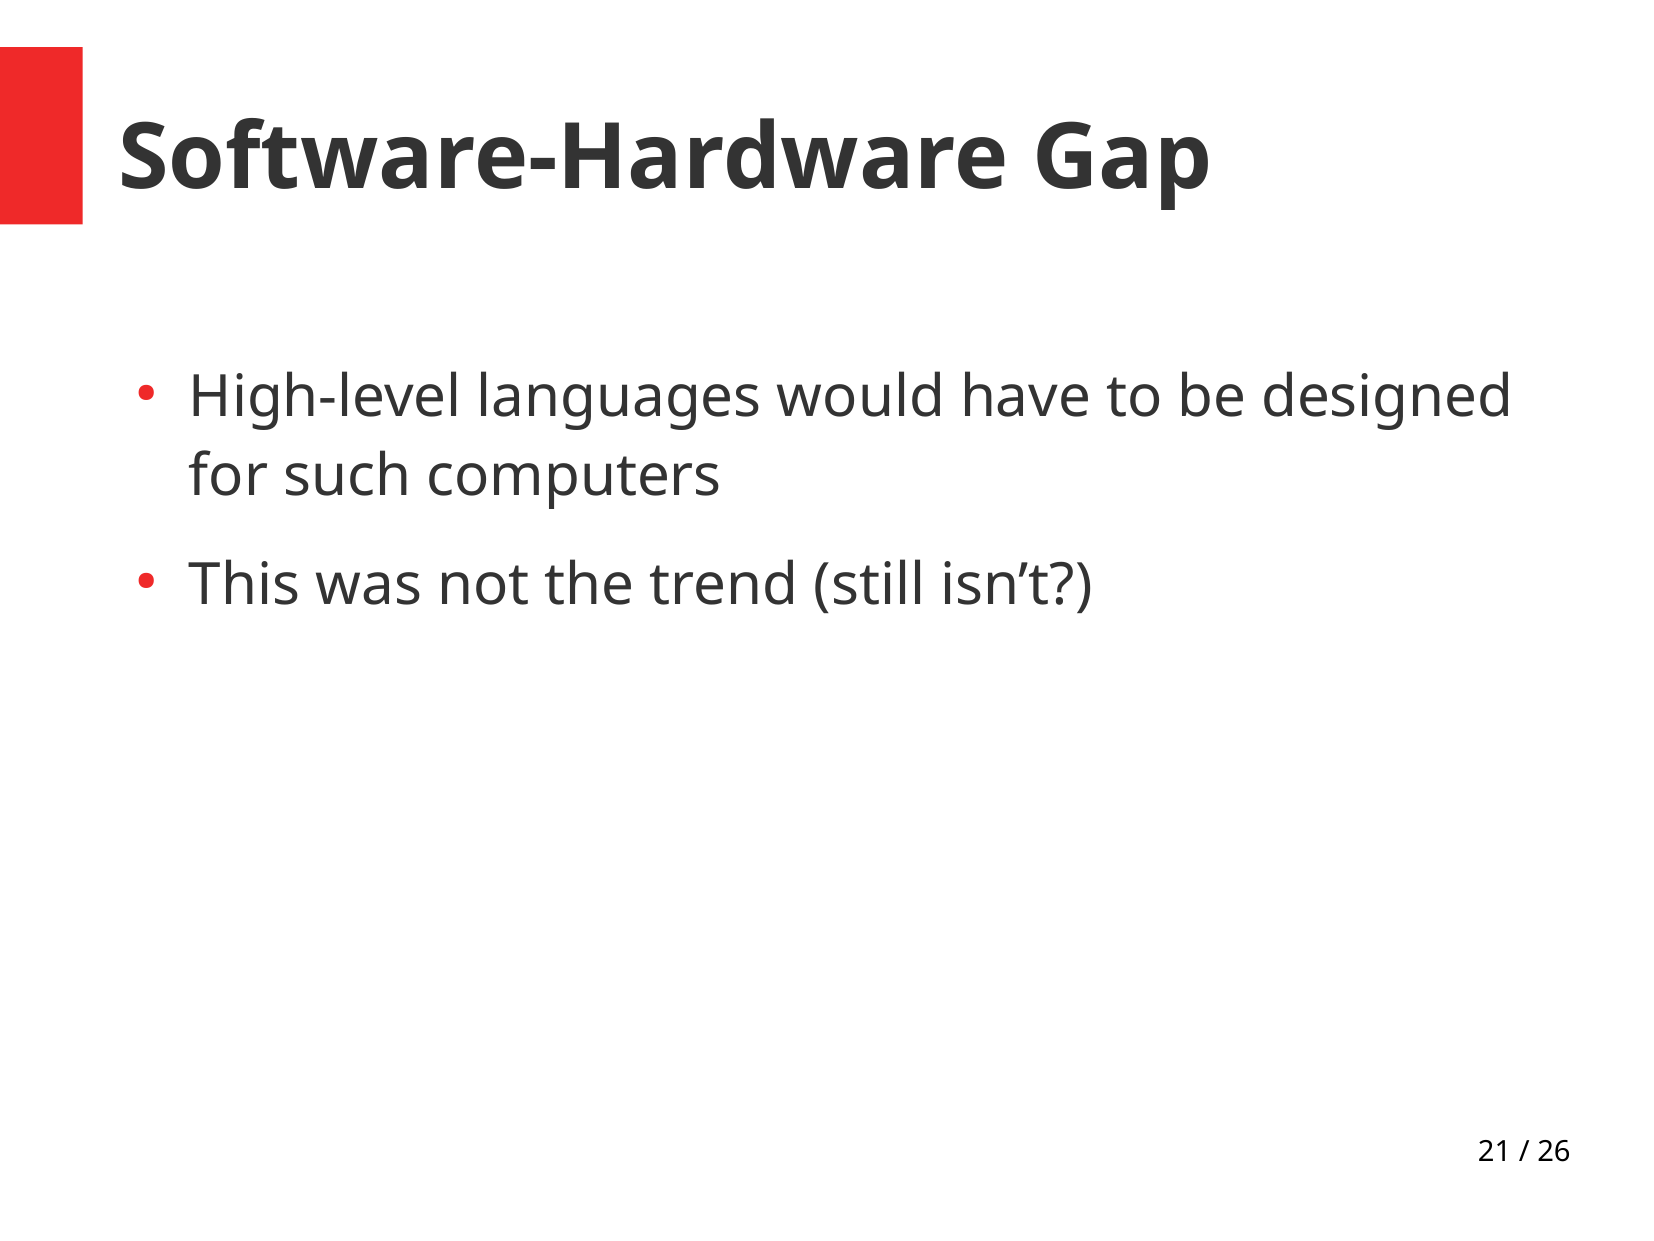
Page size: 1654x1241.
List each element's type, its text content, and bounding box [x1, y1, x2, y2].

list High-level languages would have to be designed for such computers This was not the trend (still isn’t?) [118, 354, 1536, 1074]
title Software-Hardware Gap [118, 49, 1571, 257]
